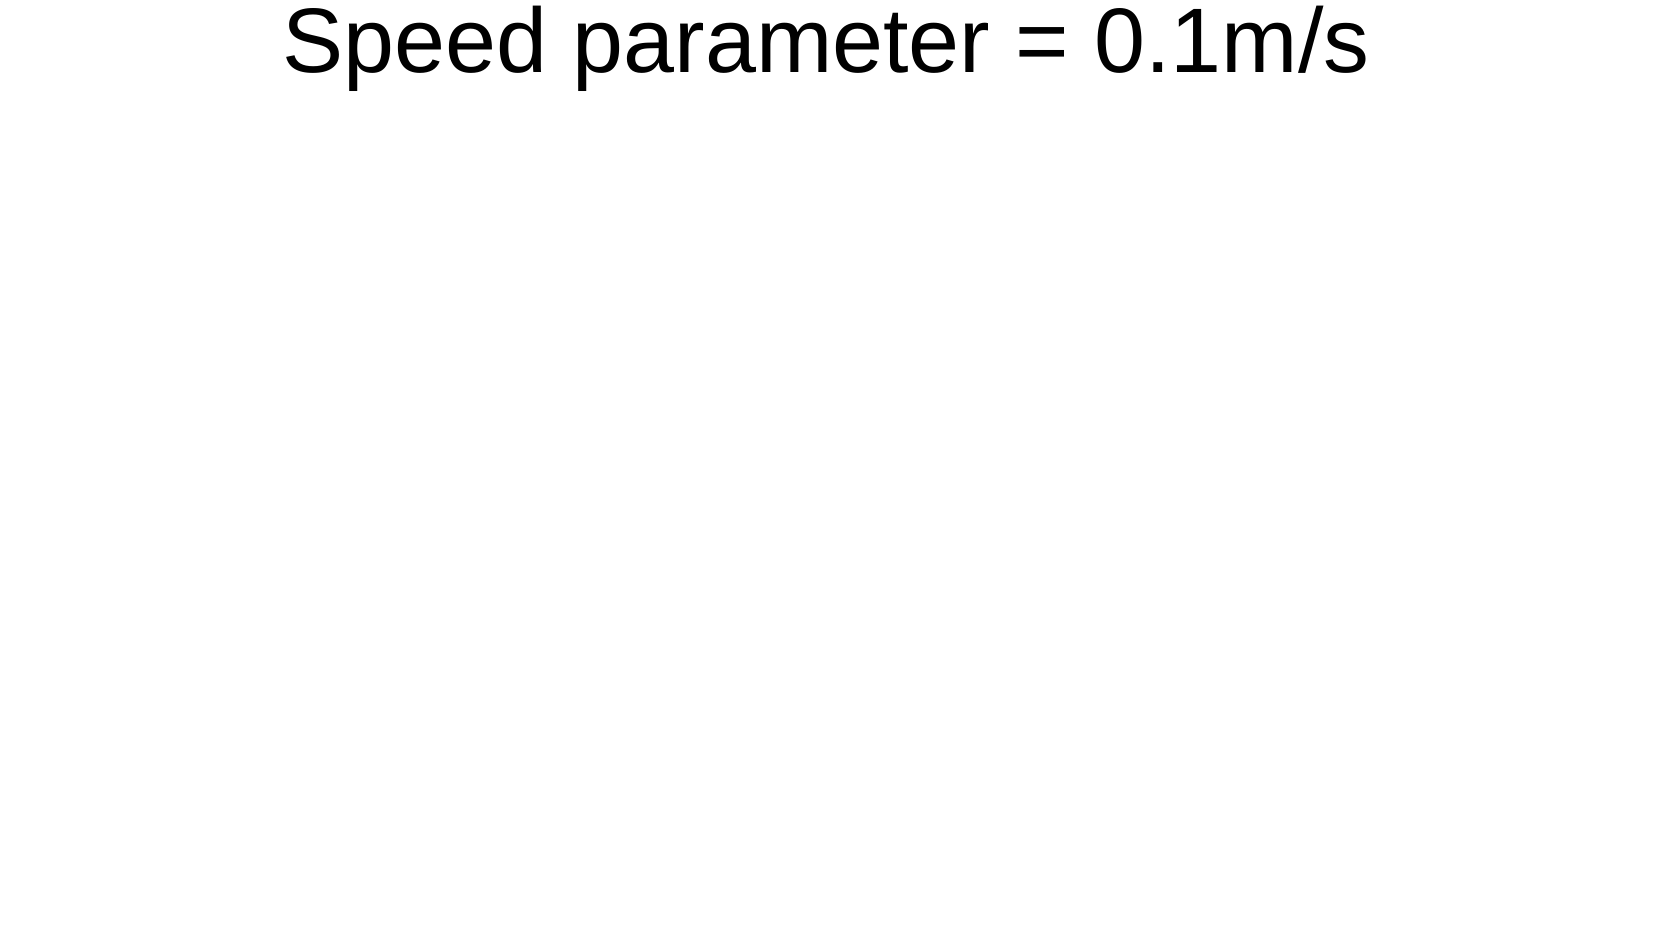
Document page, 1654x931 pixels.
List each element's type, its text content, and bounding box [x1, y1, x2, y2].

title Speed parameter = 0.1m/s [82, 0, 1571, 119]
